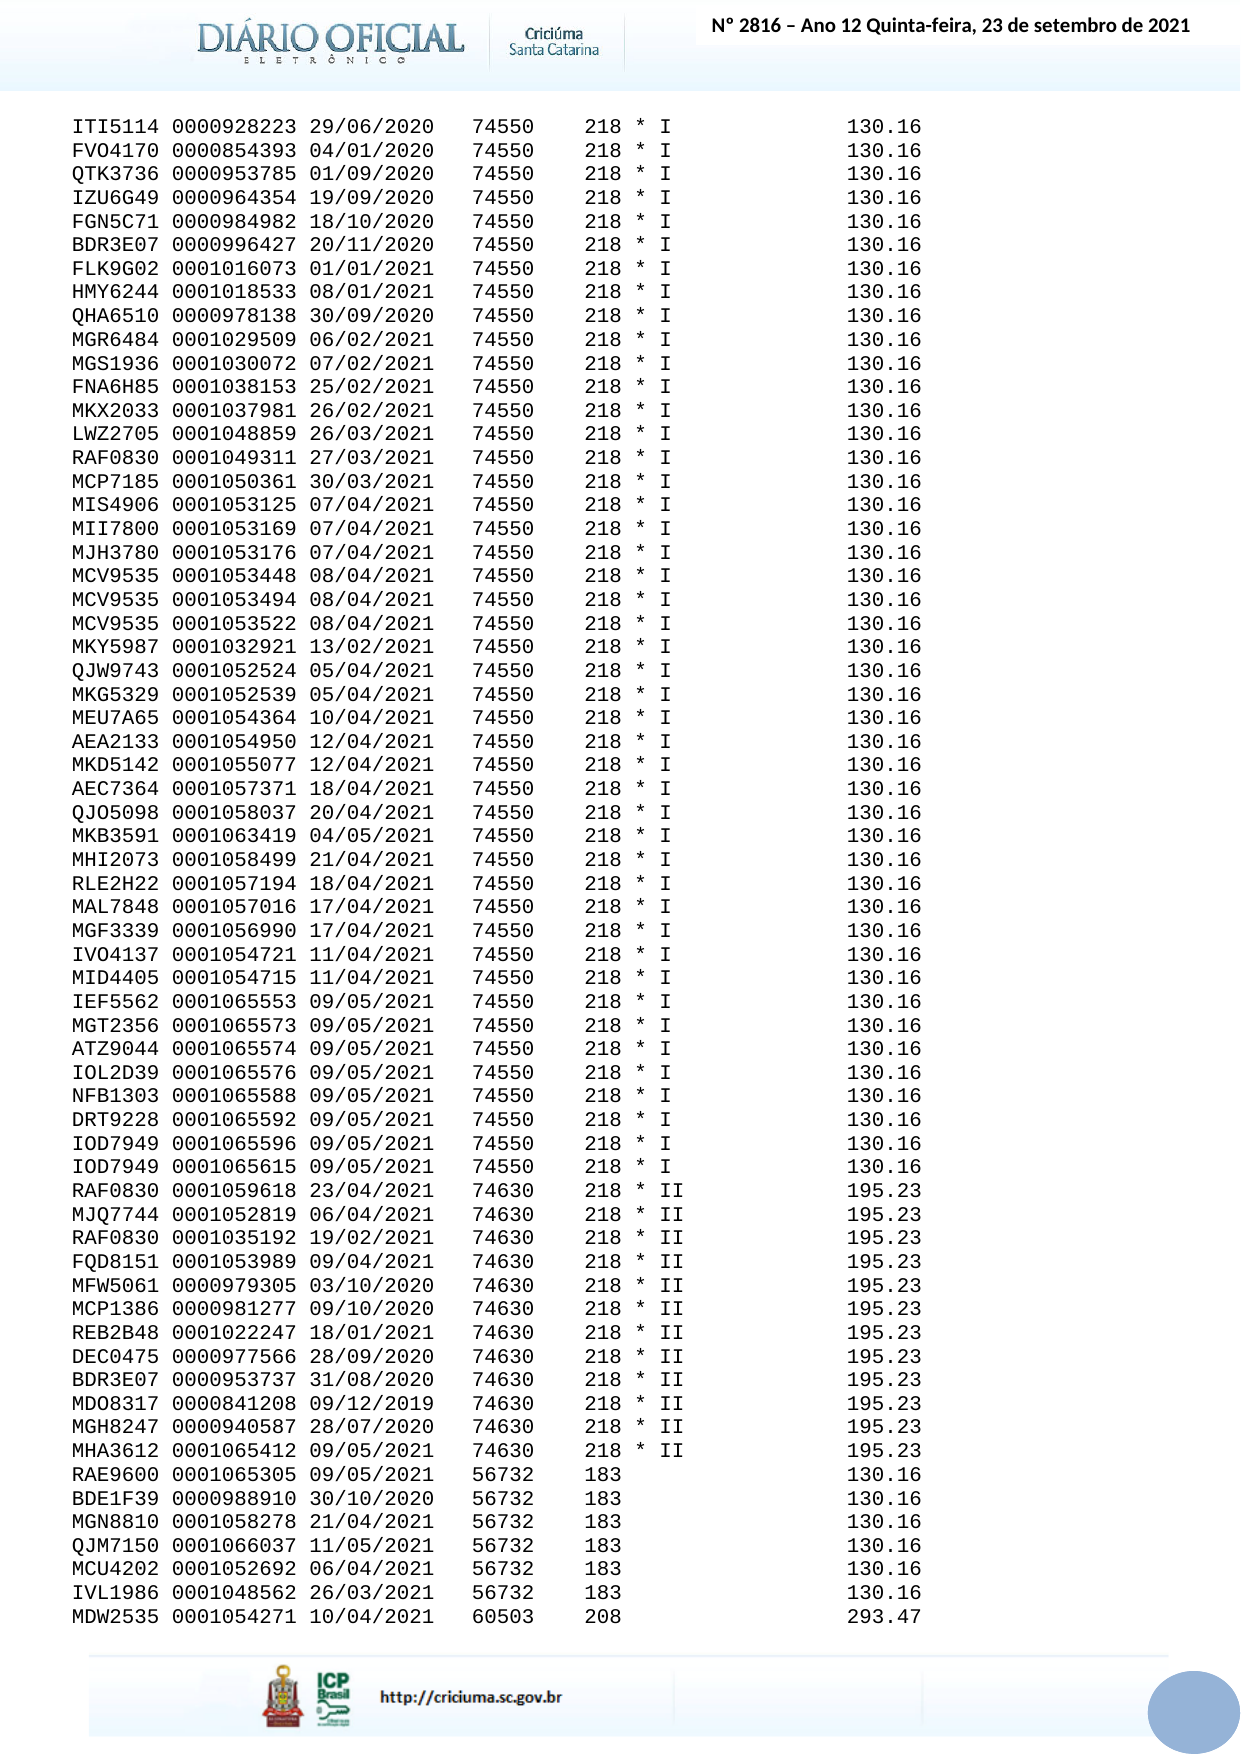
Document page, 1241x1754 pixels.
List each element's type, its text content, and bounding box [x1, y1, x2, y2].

text MJH3780 0001053176 07/04/2021 74550 218 * I 130.16 [59, 542, 1167, 565]
text IZU6G49 0000964354 19/09/2020 74550 218 * I 130.16 [59, 187, 1167, 211]
text MKY5987 0001032921 13/02/2021 74550 218 * I 130.16 [59, 636, 1167, 660]
text QHA6510 0000978138 30/09/2020 74550 218 * I 130.16 [59, 305, 1167, 329]
text MHA3612 0001065412 09/05/2021 74630 218 * II 195.23 [59, 1440, 1167, 1464]
text ATZ9044 0001065574 09/05/2021 74550 218 * I 130.16 [59, 1038, 1167, 1062]
text DEC0475 0000977566 28/09/2020 74630 218 * II 195.23 [59, 1346, 1167, 1369]
text NFB1303 0001065588 09/05/2021 74550 218 * I 130.16 [59, 1086, 1167, 1109]
text MCP1386 0000981277 09/10/2020 74630 218 * II 195.23 [59, 1298, 1167, 1322]
text MKD5142 0001055077 12/04/2021 74550 218 * I 130.16 [59, 754, 1167, 778]
text AEA2133 0001054950 12/04/2021 74550 218 * I 130.16 [59, 731, 1167, 754]
text ITI5114 0000928223 29/06/2020 74550 218 * I 130.16 [59, 116, 1167, 140]
text RAF0830 0001035192 19/02/2021 74630 218 * II 195.23 [59, 1227, 1167, 1251]
text MIS4906 0001053125 07/04/2021 74550 218 * I 130.16 [59, 494, 1167, 518]
text FNA6H85 0001038153 25/02/2021 74550 218 * I 130.16 [59, 376, 1167, 400]
text DRT9228 0001065592 09/05/2021 74550 218 * I 130.16 [59, 1109, 1167, 1133]
text MDO8317 0000841208 09/12/2019 74630 218 * II 195.23 [59, 1393, 1167, 1417]
text MGT2356 0001065573 09/05/2021 74550 218 * I 130.16 [59, 1014, 1167, 1038]
text MGR6484 0001029509 06/02/2021 74550 218 * I 130.16 [59, 329, 1167, 352]
text MDW2535 0001054271 10/04/2021 60503 208 293.47 [59, 1606, 1167, 1629]
text MGH8247 0000940587 28/07/2020 74630 218 * II 195.23 [59, 1417, 1167, 1440]
text FVO4170 0000854393 04/01/2020 74550 218 * I 130.16 [59, 140, 1167, 163]
text FGN5C71 0000984982 18/10/2020 74550 218 * I 130.16 [59, 211, 1167, 234]
text IOD7949 0001065615 09/05/2021 74550 218 * I 130.16 [59, 1156, 1167, 1180]
text MGF3339 0001056990 17/04/2021 74550 218 * I 130.16 [59, 920, 1167, 944]
text FLK9G02 0001016073 01/01/2021 74550 218 * I 130.16 [59, 258, 1167, 282]
text QJO5098 0001058037 20/04/2021 74550 218 * I 130.16 [59, 802, 1167, 825]
text MII7800 0001053169 07/04/2021 74550 218 * I 130.16 [59, 518, 1167, 542]
text QJM7150 0001066037 11/05/2021 56732 183 130.16 [59, 1535, 1167, 1558]
text MCU4202 0001052692 06/04/2021 56732 183 130.16 [59, 1558, 1167, 1582]
text BDE1F39 0000988910 30/10/2020 56732 183 130.16 [59, 1487, 1167, 1511]
text HMY6244 0001018533 08/01/2021 74550 218 * I 130.16 [59, 282, 1167, 305]
text MGN8810 0001058278 21/04/2021 56732 183 130.16 [59, 1511, 1167, 1535]
text MJQ7744 0001052819 06/04/2021 74630 218 * II 195.23 [59, 1204, 1167, 1227]
text QTK3736 0000953785 01/09/2020 74550 218 * I 130.16 [59, 163, 1167, 187]
text MAL7848 0001057016 17/04/2021 74550 218 * I 130.16 [59, 896, 1167, 920]
text MCV9535 0001053494 08/04/2021 74550 218 * I 130.16 [59, 589, 1167, 613]
text MFW5061 0000979305 03/10/2020 74630 218 * II 195.23 [59, 1275, 1167, 1298]
text BDR3E07 0000996427 20/11/2020 74550 218 * I 130.16 [59, 234, 1167, 258]
text RAF0830 0001049311 27/03/2021 74550 218 * I 130.16 [59, 447, 1167, 471]
text FQD8151 0001053989 09/04/2021 74630 218 * II 195.23 [59, 1251, 1167, 1275]
text MCV9535 0001053522 08/04/2021 74550 218 * I 130.16 [59, 613, 1167, 636]
text IOD7949 0001065596 09/05/2021 74550 218 * I 130.16 [59, 1133, 1167, 1156]
text RAF0830 0001059618 23/04/2021 74630 218 * II 195.23 [59, 1180, 1167, 1204]
text BDR3E07 0000953737 31/08/2020 74630 218 * II 195.23 [59, 1369, 1167, 1393]
text MKB3591 0001063419 04/05/2021 74550 218 * I 130.16 [59, 825, 1167, 849]
text QJW9743 0001052524 05/04/2021 74550 218 * I 130.16 [59, 660, 1167, 683]
text MCP7185 0001050361 30/03/2021 74550 218 * I 130.16 [59, 471, 1167, 494]
text MKG5329 0001052539 05/04/2021 74550 218 * I 130.16 [59, 683, 1167, 707]
text IOL2D39 0001065576 09/05/2021 74550 218 * I 130.16 [59, 1062, 1167, 1086]
text AEC7364 0001057371 18/04/2021 74550 218 * I 130.16 [59, 778, 1167, 802]
text IVO4137 0001054721 11/04/2021 74550 218 * I 130.16 [59, 944, 1167, 967]
text IVL1986 0001048562 26/03/2021 56732 183 130.16 [59, 1582, 1167, 1606]
text MID4405 0001054715 11/04/2021 74550 218 * I 130.16 [59, 967, 1167, 991]
text MKX2033 0001037981 26/02/2021 74550 218 * I 130.16 [59, 400, 1167, 423]
text MGS1936 0001030072 07/02/2021 74550 218 * I 130.16 [59, 352, 1167, 376]
text MEU7A65 0001054364 10/04/2021 74550 218 * I 130.16 [59, 707, 1167, 731]
text LWZ2705 0001048859 26/03/2021 74550 218 * I 130.16 [59, 423, 1167, 447]
text RAE9600 0001065305 09/05/2021 56732 183 130.16 [59, 1464, 1167, 1487]
text REB2B48 0001022247 18/01/2021 74630 218 * II 195.23 [59, 1322, 1167, 1346]
text RLE2H22 0001057194 18/04/2021 74550 218 * I 130.16 [59, 873, 1167, 896]
text MCV9535 0001053448 08/04/2021 74550 218 * I 130.16 [59, 565, 1167, 589]
text IEF5562 0001065553 09/05/2021 74550 218 * I 130.16 [59, 991, 1167, 1014]
text MHI2073 0001058499 21/04/2021 74550 218 * I 130.16 [59, 849, 1167, 873]
